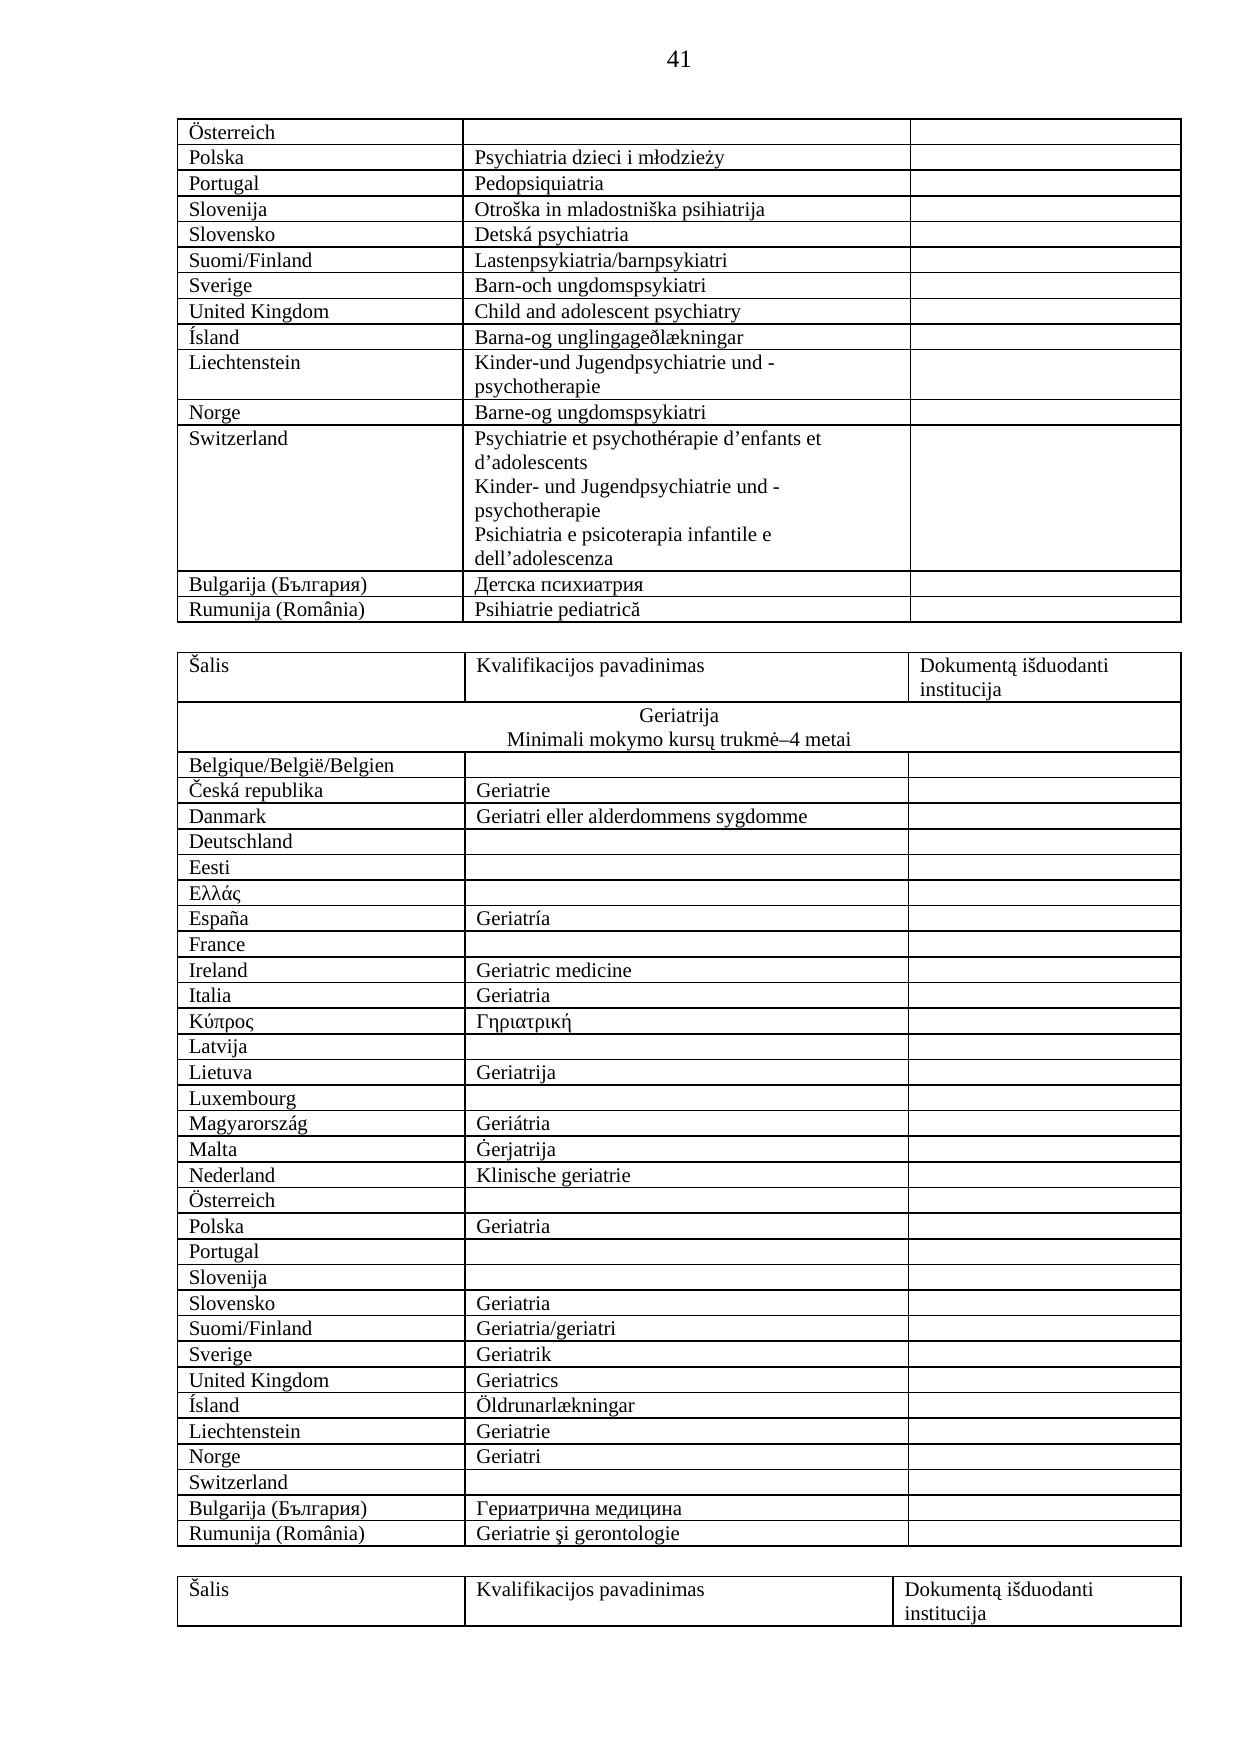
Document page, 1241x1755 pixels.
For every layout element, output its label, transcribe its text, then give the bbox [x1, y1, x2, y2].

table_cell Ísland [178, 325, 462, 349]
table_cell Klinische geriatrie [466, 1163, 908, 1187]
table_cell [909, 804, 1180, 828]
table_cell [911, 197, 1180, 221]
table_cell Belgique/België/Belgien [178, 753, 464, 777]
table_cell [911, 120, 1180, 144]
table_cell [909, 1086, 1180, 1110]
table_cell Rumunija (România) [178, 597, 462, 621]
table_cell Česká republika [178, 778, 464, 802]
table_cell Ελλάς [178, 881, 464, 905]
table_cell Slovenija [178, 1265, 464, 1289]
table_cell Switzerland [178, 1470, 464, 1494]
table_cell [909, 830, 1180, 853]
table_cell Geriátria [466, 1111, 908, 1135]
table_cell [909, 1419, 1180, 1443]
table_cell Geriatria [466, 1291, 908, 1315]
table_cell Detská psychiatria [464, 222, 910, 246]
table_cell [909, 1137, 1180, 1161]
table_cell Bulgarija (България) [178, 1496, 464, 1520]
table_cell [911, 299, 1180, 323]
table_cell [909, 932, 1180, 956]
table_cell Lastenpsykiatria/barnpsykiatri [464, 248, 910, 272]
table_cell Γηριατρική [466, 1009, 908, 1033]
table_header Kvalifikacijos pavadinimas [466, 1577, 892, 1625]
table_cell Norge [178, 400, 462, 424]
table_cell Ísland [178, 1393, 464, 1417]
table_cell [909, 1214, 1180, 1238]
table_cell Гериатрична медицина [466, 1496, 908, 1520]
table_cell [911, 325, 1180, 349]
table_cell [466, 855, 908, 879]
table_cell [909, 855, 1180, 879]
table_cell Latvija [178, 1035, 464, 1058]
table_cell Switzerland [178, 426, 462, 570]
table_cell Kinder-und Jugendpsychiatrie und -psychotherapie [464, 350, 910, 398]
table_cell [909, 1316, 1180, 1340]
table_cell [466, 1240, 908, 1263]
table_cell [909, 1265, 1180, 1289]
table_cell [911, 171, 1180, 195]
table_cell [911, 400, 1180, 424]
table_cell [909, 881, 1180, 905]
table_cell Sverige [178, 1342, 464, 1366]
table_cell Portugal [178, 1240, 464, 1263]
table_cell España [178, 906, 464, 930]
table_cell [909, 1163, 1180, 1187]
table_cell Österreich [178, 1188, 464, 1212]
table_cell [909, 1393, 1180, 1417]
table_cell [911, 222, 1180, 246]
table_cell Österreich [178, 120, 462, 144]
table_cell Polska [178, 145, 462, 169]
table_cell [909, 1342, 1180, 1366]
table_cell Magyarország [178, 1111, 464, 1135]
table_cell Deutschland [178, 830, 464, 853]
table_cell [911, 145, 1180, 169]
table_cell Детска психиатрия [464, 572, 910, 596]
table_cell [909, 1496, 1180, 1520]
table_cell [466, 932, 908, 956]
table_cell Portugal [178, 171, 462, 195]
table_cell [466, 1470, 908, 1494]
table_cell [909, 958, 1180, 982]
table_cell Malta [178, 1137, 464, 1161]
table_cell Liechtenstein [178, 1419, 464, 1443]
table_cell [909, 778, 1180, 802]
table_cell [909, 983, 1180, 1007]
table_cell Psihiatrie pediatrică [464, 597, 910, 621]
table_cell Norge [178, 1445, 464, 1468]
table_cell Bulgarija (България) [178, 572, 462, 596]
table_cell [909, 1188, 1180, 1212]
table_cell Sverige [178, 273, 462, 297]
table_cell Otroška in mladostniška psihiatrija [464, 197, 910, 221]
table_cell [911, 350, 1180, 398]
table_cell Geriatría [466, 906, 908, 930]
table_header Dokumentą išduodanti institucija [894, 1577, 1180, 1625]
table_header Dokumentą išduodanti institucija [909, 653, 1180, 701]
table_cell Geriatria [466, 1214, 908, 1238]
table_cell Barne-og ungdomspsykiatri [464, 400, 910, 424]
table_header Šalis [178, 1577, 464, 1625]
table_cell [909, 1009, 1180, 1033]
table_cell [909, 1291, 1180, 1315]
table_cell Geriatrie şi gerontologie [466, 1521, 908, 1545]
table_cell [909, 1368, 1180, 1392]
table_cell [909, 1111, 1180, 1135]
table_cell [911, 572, 1180, 596]
table_cell Rumunija (România) [178, 1521, 464, 1545]
table_cell Eesti [178, 855, 464, 879]
table_cell Geriatrija [466, 1060, 908, 1084]
table_cell Geriatri [466, 1445, 908, 1468]
table_header Šalis [178, 653, 464, 701]
table_cell [466, 830, 908, 853]
table_cell Danmark [178, 804, 464, 828]
table_cell Geriatria [466, 983, 908, 1007]
table_cell Geriatrie [466, 778, 908, 802]
table_cell [466, 1086, 908, 1110]
table_cell Nederland [178, 1163, 464, 1187]
table_cell [909, 1445, 1180, 1468]
table_cell [909, 1240, 1180, 1263]
table_cell [909, 1521, 1180, 1545]
table_cell [911, 597, 1180, 621]
table_cell [466, 1188, 908, 1212]
table_cell Psychiatrie et psychothérapie d’enfants et d’adolescents Kinder- und Jugendpsychiatrie und -psychotherapie Psichiatria e psicoterapia infantile e dell’adolescenza [464, 426, 910, 570]
table_cell Barna-og unglingageðlækningar [464, 325, 910, 349]
table_cell [911, 248, 1180, 272]
table_header Kvalifikacijos pavadinimas [466, 653, 908, 701]
table_cell United Kingdom [178, 299, 462, 323]
table_cell Suomi/Finland [178, 248, 462, 272]
table_cell Slovenija [178, 197, 462, 221]
table_cell [911, 273, 1180, 297]
table_cell Luxembourg [178, 1086, 464, 1110]
table_cell [909, 753, 1180, 777]
table_cell Italia [178, 983, 464, 1007]
table_cell Lietuva [178, 1060, 464, 1084]
table_cell Ġerjatrija [466, 1137, 908, 1161]
table_cell Suomi/Finland [178, 1316, 464, 1340]
table_cell Psychiatria dzieci i młodzieży [464, 145, 910, 169]
table_cell Geriatrik [466, 1342, 908, 1366]
table_cell Geriatri eller alderdommens sygdomme [466, 804, 908, 828]
table_cell Slovensko [178, 1291, 464, 1315]
table_cell [464, 120, 910, 144]
table_cell Geriatrics [466, 1368, 908, 1392]
table_cell Öldrunarlækningar [466, 1393, 908, 1417]
table_cell Geriatria/geriatri [466, 1316, 908, 1340]
table_cell Geriatrija Minimali mokymo kursų trukmė–4 metai [178, 703, 1180, 751]
table_cell [909, 906, 1180, 930]
table_cell [466, 881, 908, 905]
table_cell Κύπρος [178, 1009, 464, 1033]
table_cell Ireland [178, 958, 464, 982]
table_cell France [178, 932, 464, 956]
table_cell [909, 1035, 1180, 1058]
table_cell [466, 1265, 908, 1289]
table_cell Barn-och ungdomspsykiatri [464, 273, 910, 297]
table_cell [911, 426, 1180, 570]
table_cell [466, 1035, 908, 1058]
table_cell Polska [178, 1214, 464, 1238]
table_cell United Kingdom [178, 1368, 464, 1392]
table_cell Pedopsiquiatria [464, 171, 910, 195]
table_cell Geriatrie [466, 1419, 908, 1443]
table_cell Child and adolescent psychiatry [464, 299, 910, 323]
table_cell [909, 1060, 1180, 1084]
table_cell Liechtenstein [178, 350, 462, 398]
table_cell [466, 753, 908, 777]
table_cell [909, 1470, 1180, 1494]
table_cell Slovensko [178, 222, 462, 246]
table_cell Geriatric medicine [466, 958, 908, 982]
